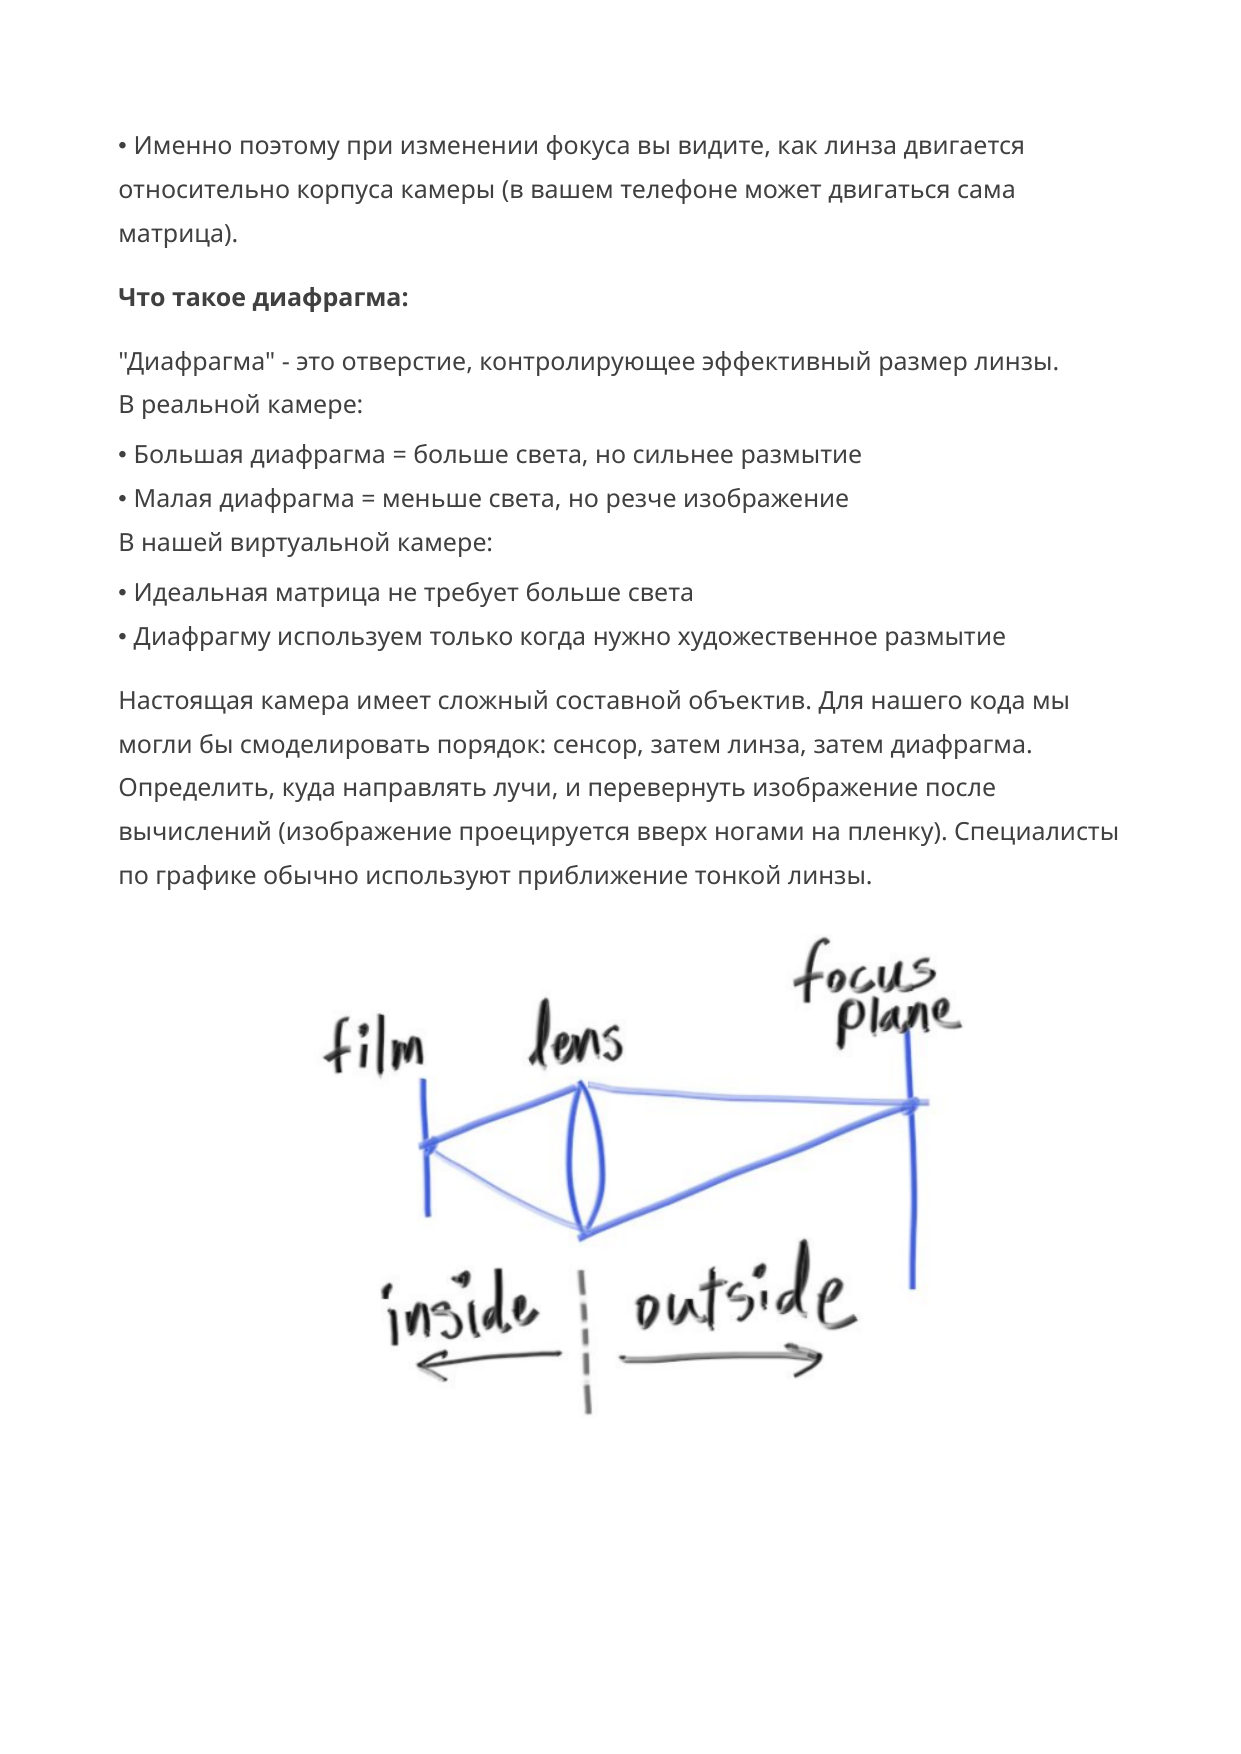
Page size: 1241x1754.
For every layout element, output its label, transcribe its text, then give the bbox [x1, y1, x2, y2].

text Что такое диафрагма: [118, 270, 1122, 313]
list Идеальная матрица не требует больше света [118, 565, 1122, 609]
list Большая диафрагма = больше света, но сильнее размытие [118, 427, 1122, 471]
list "Диафрагма" - это отверстие, контролирующее эффективный размер линзы. [118, 334, 1122, 377]
list В реальной камере: [118, 377, 1122, 421]
list Малая диафрагма = меньше света, но резче изображение [118, 471, 1122, 515]
list В нашей виртуальной камере: [118, 515, 1122, 559]
text Настоящая камера имеет сложный составной объектив. Для нашего кода мы могли бы смоделировать порядок: сенсор, затем линза, затем диафрагма. Определить, куда направлять лучи, и перевернуть изображение после вычислений (изображение проецируется вверх ногами на пленку). Специалисты по графике обычно используют приближение тонкой линзы. [118, 673, 1122, 892]
list Именно поэтому при изменении фокуса вы видите, как линза двигается относительно корпуса камеры (в вашем телефоне может двигаться сама матрица). [118, 118, 1122, 249]
list Диафрагму используем только когда нужно художественное размытие [118, 609, 1122, 652]
picture [205, 911, 1035, 1462]
